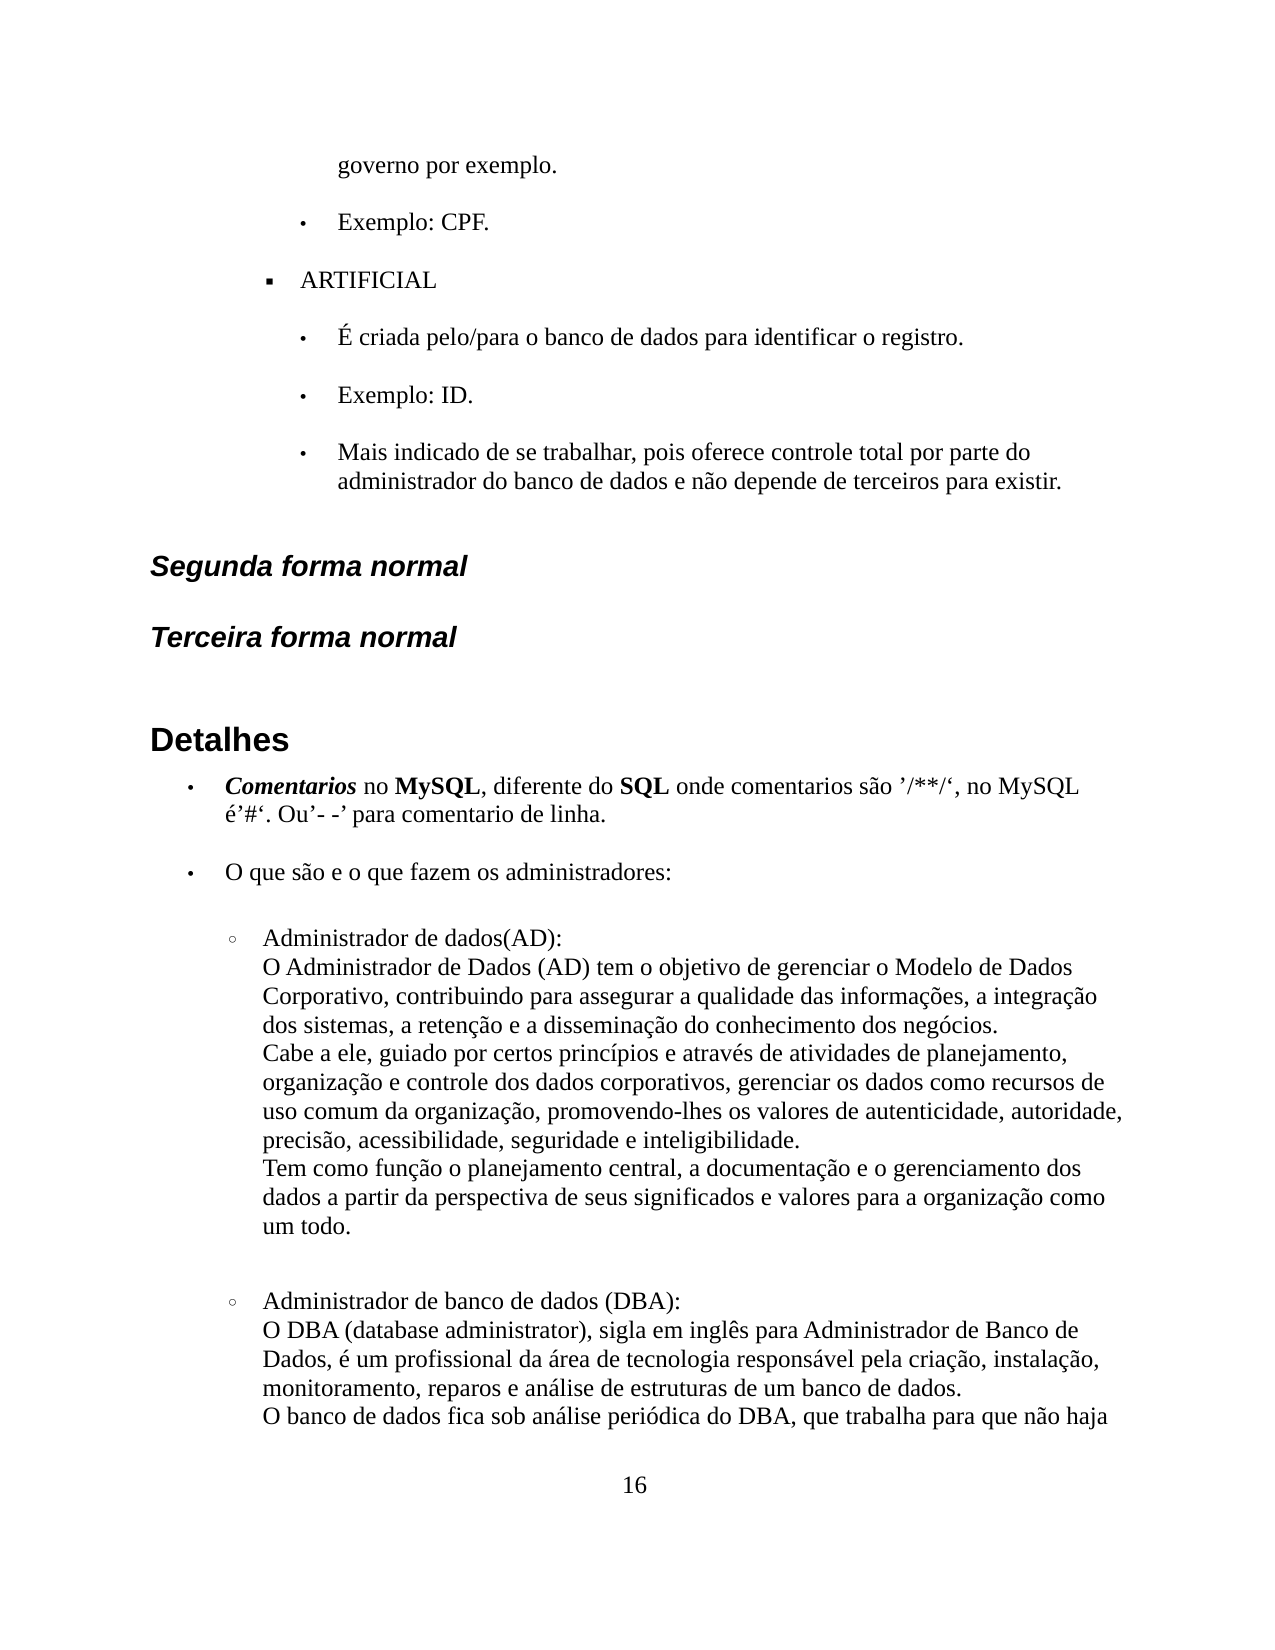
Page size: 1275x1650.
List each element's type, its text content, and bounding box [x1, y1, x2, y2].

subtitle Terceira forma normal [150, 620, 1125, 653]
list Exemplo: CPF. [300, 207, 1125, 265]
list Administrador de banco de dados (DBA): O DBA (database administrator), sigla em inglês para Administrador de Banco de Dados, é um profissional da área de tecnologia responsável pela criação, instalação, monitoramento, reparos e análise de estruturas de um banco de dados. O banco de dados fica sob análise periódica do DBA, que trabalha para que não haja [225, 1286, 1125, 1430]
list Administrador de dados(AD): O Administrador de Dados (AD) tem o objetivo de gerenciar o Modelo de Dados Corporativo, contribuindo para assegurar a qualidade das informações, a integração dos sistemas, a retenção e a disseminação do conhecimento dos negócios. Cabe a ele, guiado por certos princípios e através de atividades de planejamento, organização e controle dos dados corporativos, gerenciar os dados como recursos de uso comum da organização, promovendo-lhes os valores de autenticidade, autoridade, precisão, acessibilidade, seguridade e inteligibilidade. Tem como função o planejamento central, a documentação e o gerenciamento dos dados a partir da perspectiva de seus significados e valores para a organização como um todo. [225, 923, 1125, 1268]
list Comentarios no MySQL, diferente do SQL onde comentarios são ’/**/‘, no MySQL é’#‘. Ou’- -’ para comentario de linha. [187, 771, 1125, 857]
subtitle Detalhes [150, 719, 1125, 758]
list O que são e o que fazem os administradores: [187, 857, 1125, 914]
list Exemplo: ID. [300, 380, 1125, 437]
subtitle Segunda forma normal [150, 549, 1125, 582]
list Mais indicado de se trabalhar, pois oferece controle total por parte do administrador do banco de dados e não depende de terceiros para existir. [300, 437, 1125, 524]
list governo por exemplo. [300, 150, 1125, 207]
list ARTIFICIAL [262, 265, 1125, 322]
list É criada pelo/para o banco de dados para identificar o registro. [300, 322, 1125, 380]
